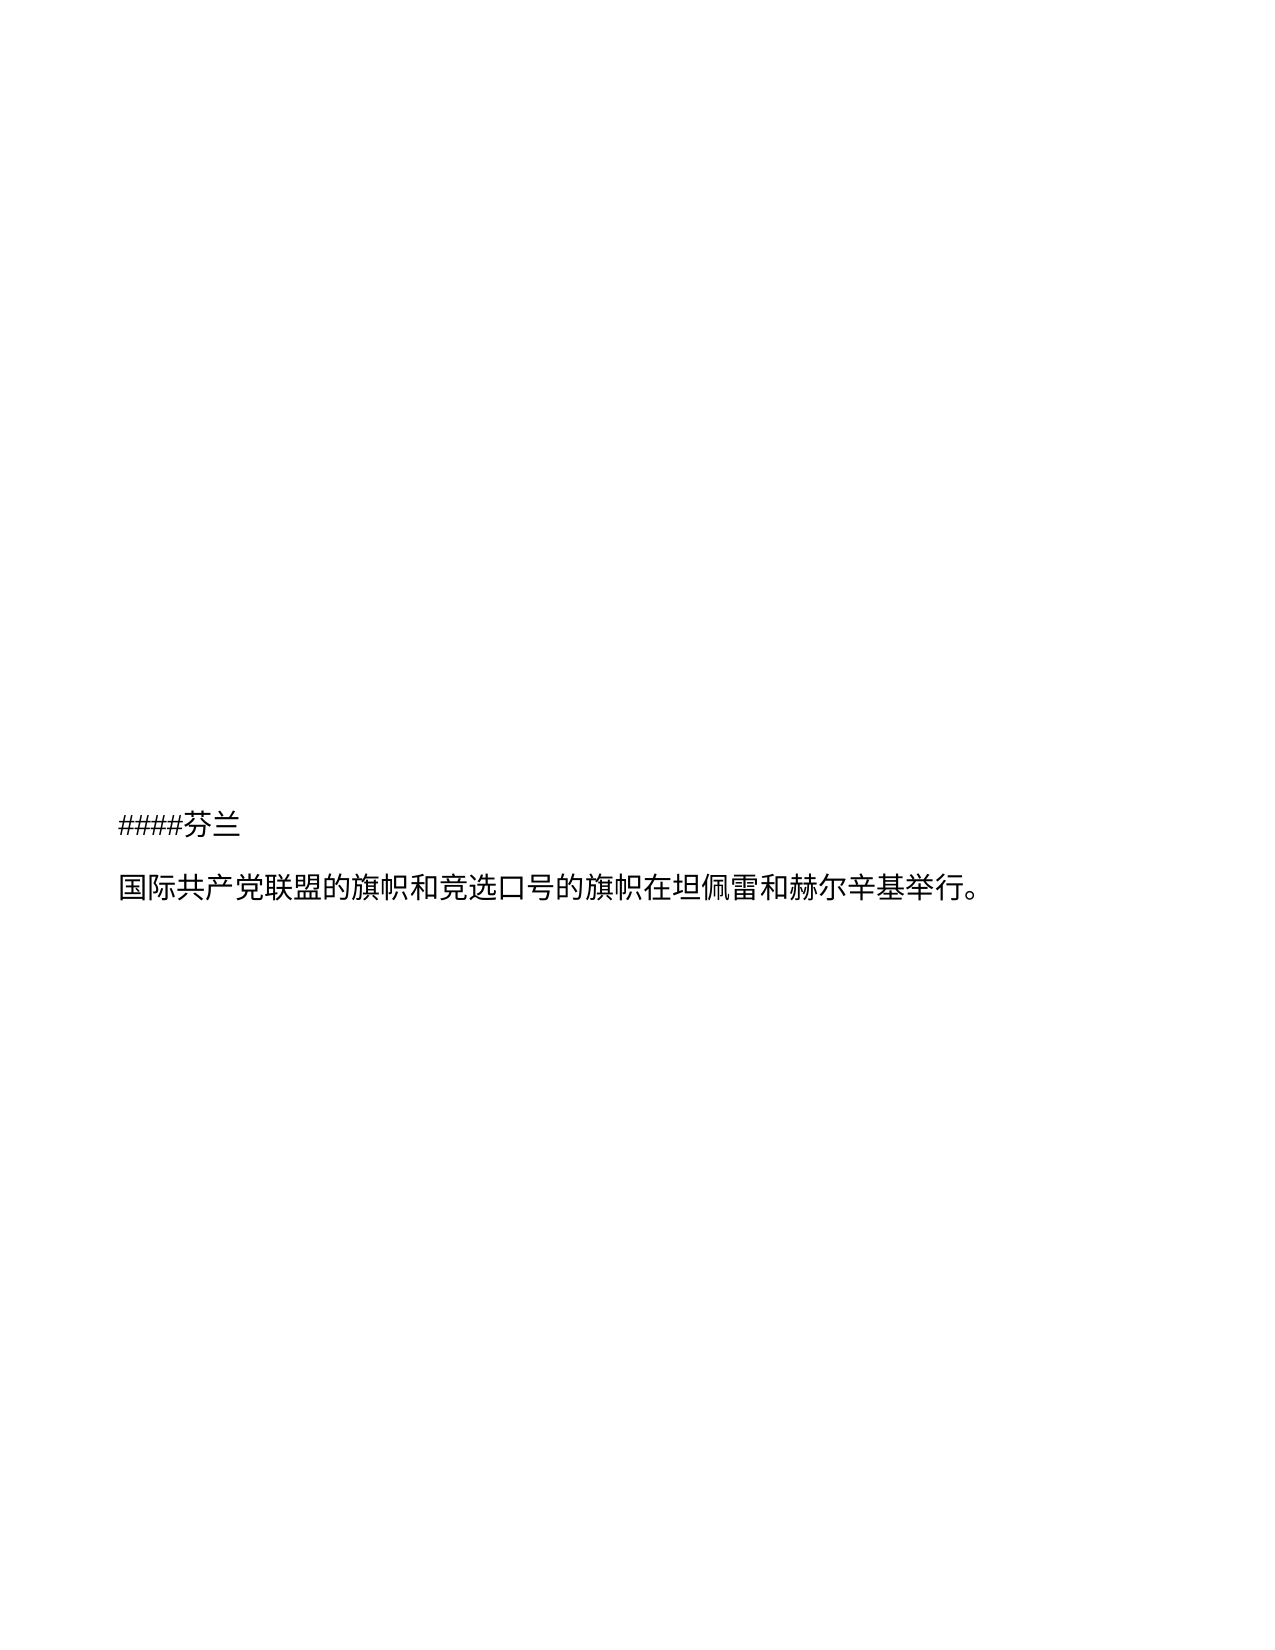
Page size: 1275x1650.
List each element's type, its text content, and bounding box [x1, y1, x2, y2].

text 国际共产党联盟的旗帜和竞选口号的旗帜在坦佩雷和赫尔辛基举行。 [118, 865, 1157, 907]
text ####芬兰 [118, 118, 1157, 844]
